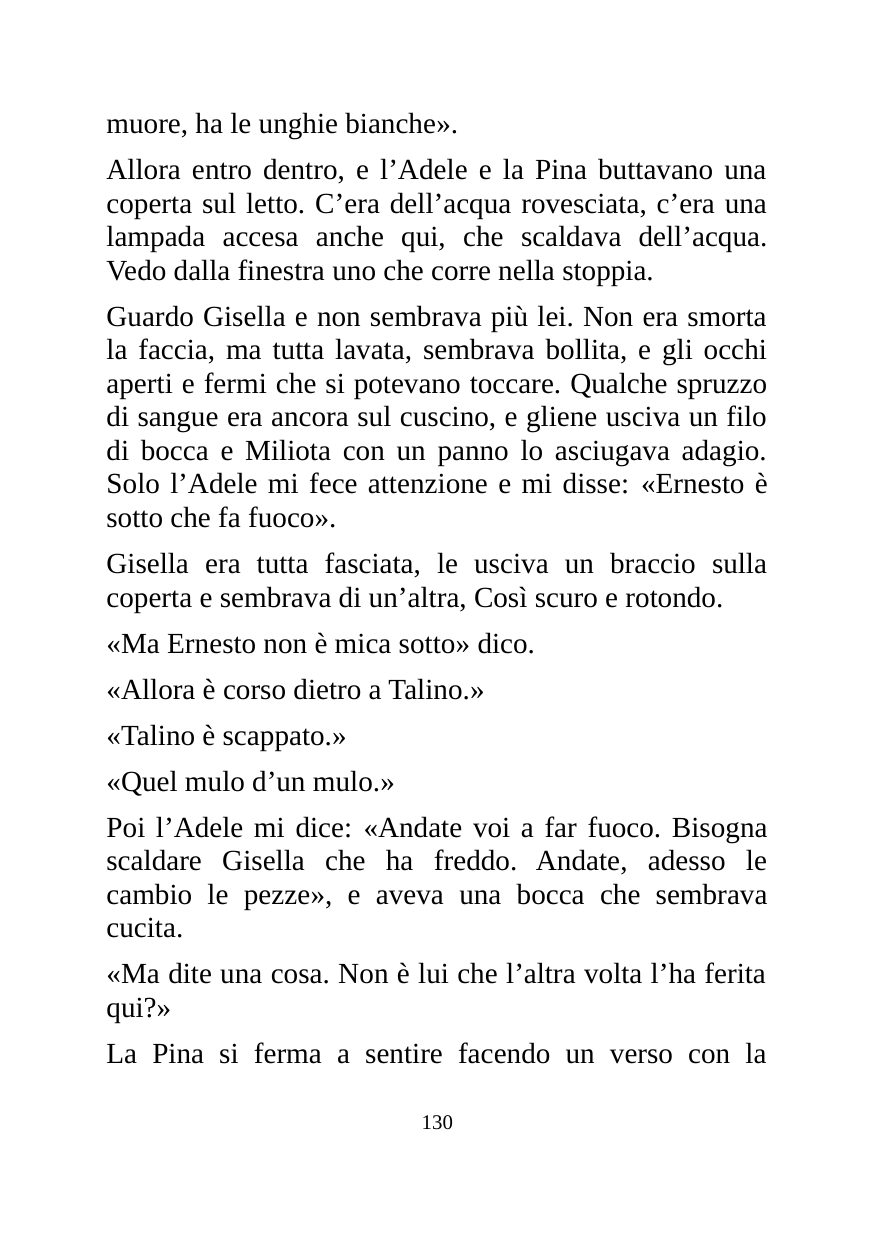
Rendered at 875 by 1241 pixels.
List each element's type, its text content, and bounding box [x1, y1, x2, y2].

text La Pina si ferma a sentire facendo un verso con la [106, 1036, 768, 1070]
text «Quel mulo d’un mulo.» [106, 764, 768, 797]
text Allora entro dentro, e l’Adele e la Pina buttavano una coperta sul letto. C’era dell’acqua rovesciata, c’era una lampada accesa anche qui, che scaldava dell’acqua. Vedo dalla finestra uno che corre nella stoppia. [106, 152, 768, 286]
text «Talino è scappato.» [106, 718, 768, 751]
text muore, ha le unghie bianche». [106, 106, 768, 140]
text Poi l’Adele mi dice: «Andate voi a far fuoco. Bisogna scaldare Gisella che ha freddo. Andate, adesso le cambio le pezze», e aveva una bocca che sembrava cucita. [106, 810, 768, 944]
text «Ma Ernesto non è mica sotto» dico. [106, 626, 768, 659]
text «Allora è corso dietro a Talino.» [106, 672, 768, 705]
text Gisella era tutta fasciata, le usciva un braccio sulla coperta e sembrava di un’altra, Così scuro e rotondo. [106, 546, 768, 613]
text «Ma dite una cosa. Non è lui che l’altra volta l’ha ferita qui?» [106, 957, 768, 1024]
text Guardo Gisella e non sembrava più lei. Non era smorta la faccia, ma tutta lavata, sembrava bollita, e gli occhi aperti e fermi che si potevano toccare. Qualche spruzzo di sangue era ancora sul cuscino, e gliene usciva un filo di bocca e Miliota con un panno lo asciugava adagio. Solo l’Adele mi fece attenzione e mi disse: «Ernesto è sotto che fa fuoco». [106, 299, 768, 534]
